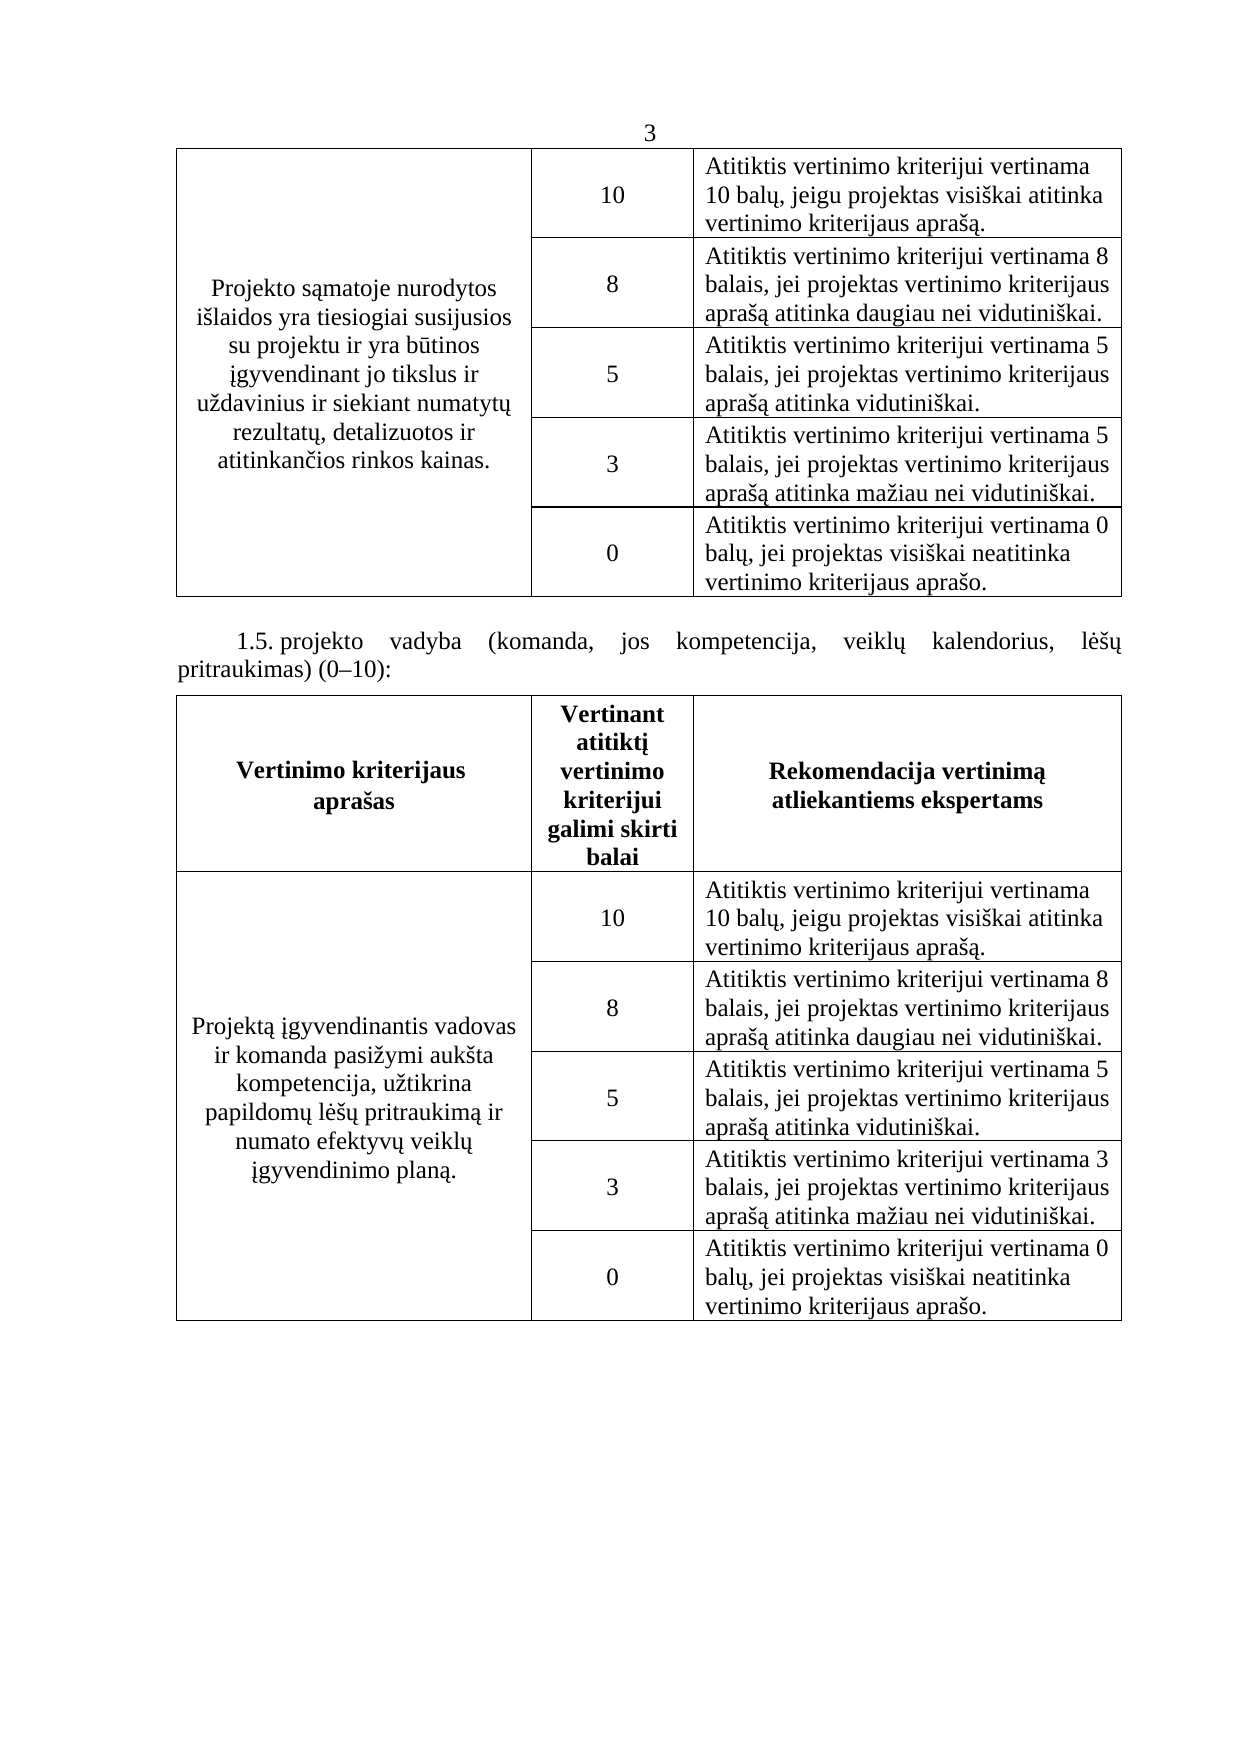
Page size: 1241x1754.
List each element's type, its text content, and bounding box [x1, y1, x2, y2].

table_cell Projekto sąmatoje nurodytos išlaidos yra tiesiogiai susijusios su projektu ir yra būtinos įgyvendinant jo tikslus ir uždavinius ir siekiant numatytų rezultatų, detalizuotos ir atitinkančios rinkos kainas. [177, 149, 531, 596]
text 1.5. projekto vadyba (komanda, jos kompetencija, veiklų kalendorius, lėšų pritraukimas) (0–10): [177, 626, 1122, 683]
table_header Vertinant atitiktį vertinimo kriterijui galimi skirti balai [532, 696, 693, 871]
table_cell 10 [532, 872, 693, 961]
table_cell 0 [532, 1231, 693, 1320]
table_cell 5 [532, 1052, 693, 1140]
table_cell 5 [532, 328, 693, 417]
table_cell 0 [532, 508, 693, 596]
table_cell Atitiktis vertinimo kriterijui vertinama 0 balų, jei projektas visiškai neatitinka vertinimo kriterijaus aprašo. [694, 1231, 1121, 1320]
table_cell Atitiktis vertinimo kriterijui vertinama 0 balų, jei projektas visiškai neatitinka vertinimo kriterijaus aprašo. [694, 508, 1121, 596]
table_header Vertinimo kriterijaus aprašas [177, 696, 531, 871]
table_header Rekomendacija vertinimą atliekantiems ekspertams [694, 696, 1121, 871]
table_cell Atitiktis vertinimo kriterijui vertinama 8 balais, jei projektas vertinimo kriterijaus aprašą atitinka daugiau nei vidutiniškai. [694, 962, 1121, 1051]
table_cell 3 [532, 418, 693, 506]
table_cell 8 [532, 238, 693, 327]
table_cell Atitiktis vertinimo kriterijui vertinama 10 balų, jeigu projektas visiškai atitinka vertinimo kriterijaus aprašą. [694, 149, 1121, 237]
table_cell Atitiktis vertinimo kriterijui vertinama 5 balais, jei projektas vertinimo kriterijaus aprašą atitinka mažiau nei vidutiniškai. [694, 418, 1121, 506]
table_cell Atitiktis vertinimo kriterijui vertinama 10 balų, jeigu projektas visiškai atitinka vertinimo kriterijaus aprašą. [694, 872, 1121, 961]
table_cell 10 [532, 149, 693, 237]
table_cell Atitiktis vertinimo kriterijui vertinama 8 balais, jei projektas vertinimo kriterijaus aprašą atitinka daugiau nei vidutiniškai. [694, 238, 1121, 327]
table_cell Atitiktis vertinimo kriterijui vertinama 5 balais, jei projektas vertinimo kriterijaus aprašą atitinka vidutiniškai. [694, 1052, 1121, 1140]
table_cell Projektą įgyvendinantis vadovas ir komanda pasižymi aukšta kompetencija, užtikrina papildomų lėšų pritraukimą ir numato efektyvų veiklų įgyvendinimo planą. [177, 872, 531, 1320]
table_cell Atitiktis vertinimo kriterijui vertinama 5 balais, jei projektas vertinimo kriterijaus aprašą atitinka vidutiniškai. [694, 328, 1121, 417]
table_cell 8 [532, 962, 693, 1051]
table_cell Atitiktis vertinimo kriterijui vertinama 3 balais, jei projektas vertinimo kriterijaus aprašą atitinka mažiau nei vidutiniškai. [694, 1141, 1121, 1230]
table_cell 3 [532, 1141, 693, 1230]
